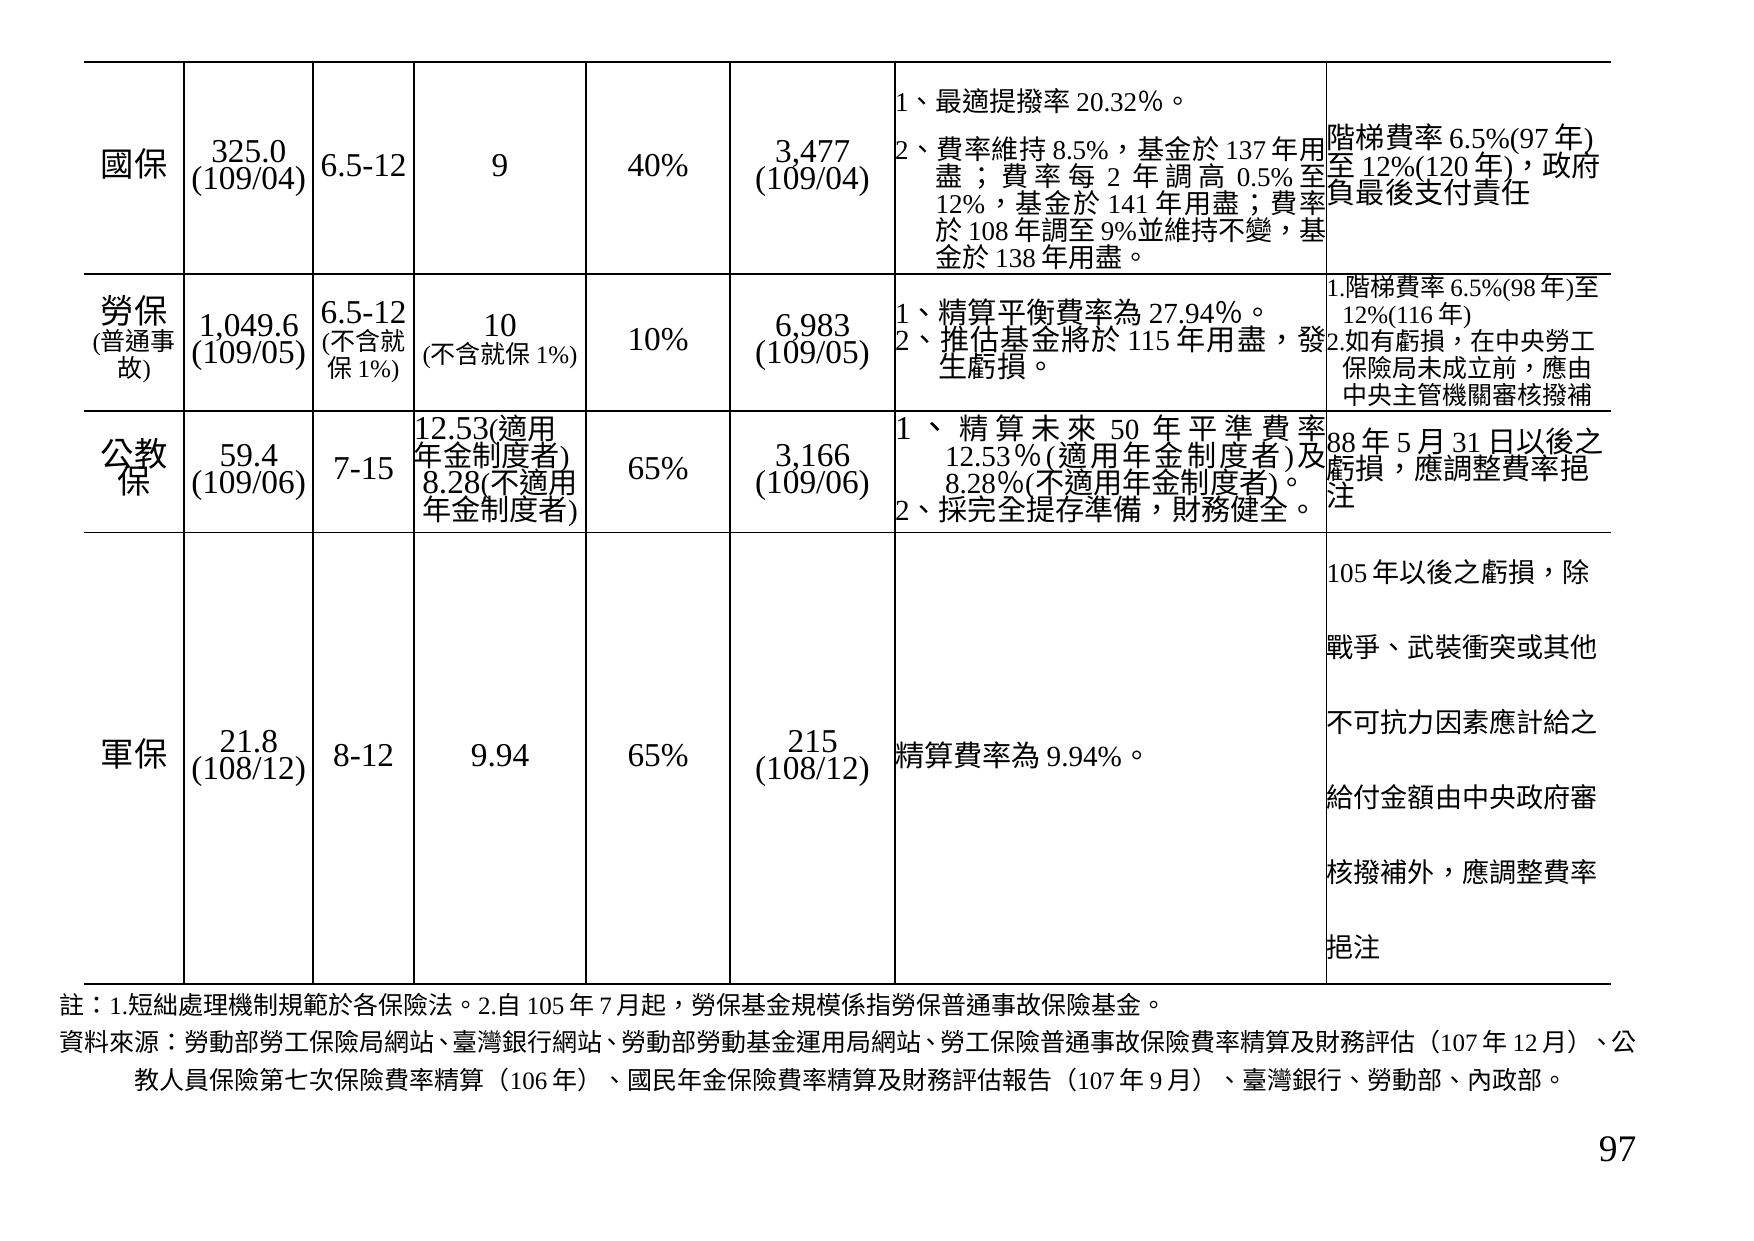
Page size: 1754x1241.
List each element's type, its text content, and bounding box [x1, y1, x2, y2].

table_cell 65% [587, 533, 729, 983]
table_cell 國保 [84, 63, 183, 273]
table_cell 3,166 (109/06) [731, 412, 894, 532]
table_cell 1、最適提撥率20.32％。 2、費率維持8.5%，基金於137年用盡；費率每2年調高0.5%至12%，基金於141年用盡；費率於108年調至9%並維持不變，基金於138年用盡。 [896, 63, 1326, 273]
table_cell 9 [415, 63, 585, 273]
table_cell 59.4 (109/06) [185, 412, 312, 532]
table_cell 公教保 [84, 412, 183, 532]
table_cell 軍保 [84, 533, 183, 983]
table_cell 3,477 (109/04) [731, 63, 894, 273]
table_cell 7-15 [314, 412, 413, 532]
table_cell 6.5-12 [314, 63, 413, 273]
table_cell 325.0 (109/04) [185, 63, 312, 273]
table_cell 8-12 [314, 533, 413, 983]
table_cell 6,983 (109/05) [731, 275, 894, 410]
table_cell 10 (不含就保1%) [415, 275, 585, 410]
table_cell 65% [587, 412, 729, 532]
text 註：1.短絀處理機制規範於各保險法。2.自105年7月起，勞保基金規模係指勞保普通事故保險基金。 [59, 985, 1636, 1022]
table_cell 6.5-12 (不含就保1%) [314, 275, 413, 410]
table_cell 12.53(適用年金制度者) 8.28(不適用年金制度者) [415, 412, 585, 532]
table_cell 1,049.6 (109/05) [185, 275, 312, 410]
table_cell 9.94 [415, 533, 585, 983]
text 資料來源：勞動部勞工保險局網站、臺灣銀行網站、勞動部勞動基金運用局網站、勞工保險普通事故保險費率精算及財務評估（107年12月）、公教人員保險第七次保險費率精算（106年）、國民年金保險費率精算及財務評估報告（107年9月）、臺灣銀行、勞動部、內政部。 [59, 1022, 1636, 1097]
table_cell 21.8 (108/12) [185, 533, 312, 983]
table_cell 1、精算平衡費率為27.94％。 2、推估基金將於115年用盡，發生虧損。 [896, 275, 1326, 410]
table_cell 10% [587, 275, 729, 410]
table_cell 勞保(普通事故) [84, 275, 183, 410]
table_cell 40% [587, 63, 729, 273]
table_cell 215 (108/12) [731, 533, 894, 983]
table_cell 精算費率為9.94%。 [896, 533, 1326, 983]
table_cell 階梯費率6.5%(97年)至12%(120年)，政府負最後支付責任 [1327, 63, 1611, 273]
table_cell 1.階梯費率6.5%(98年)至12%(116年) 2.如有虧損，在中央勞工保險局未成立前，應由中央主管機關審核撥補 [1327, 275, 1611, 410]
table_cell 88年5月31日以後之虧損，應調整費率挹注 [1327, 412, 1611, 532]
table_cell 1、精算未來50年平準費率12.53％(適用年金制度者)及8.28％(不適用年金制度者)。 2、採完全提存準備，財務健全。 [896, 412, 1326, 532]
table_cell 105年以後之虧損，除戰爭、武裝衝突或其他不可抗力因素應計給之給付金額由中央政府審核撥補外，應調整費率挹注 [1327, 533, 1611, 983]
